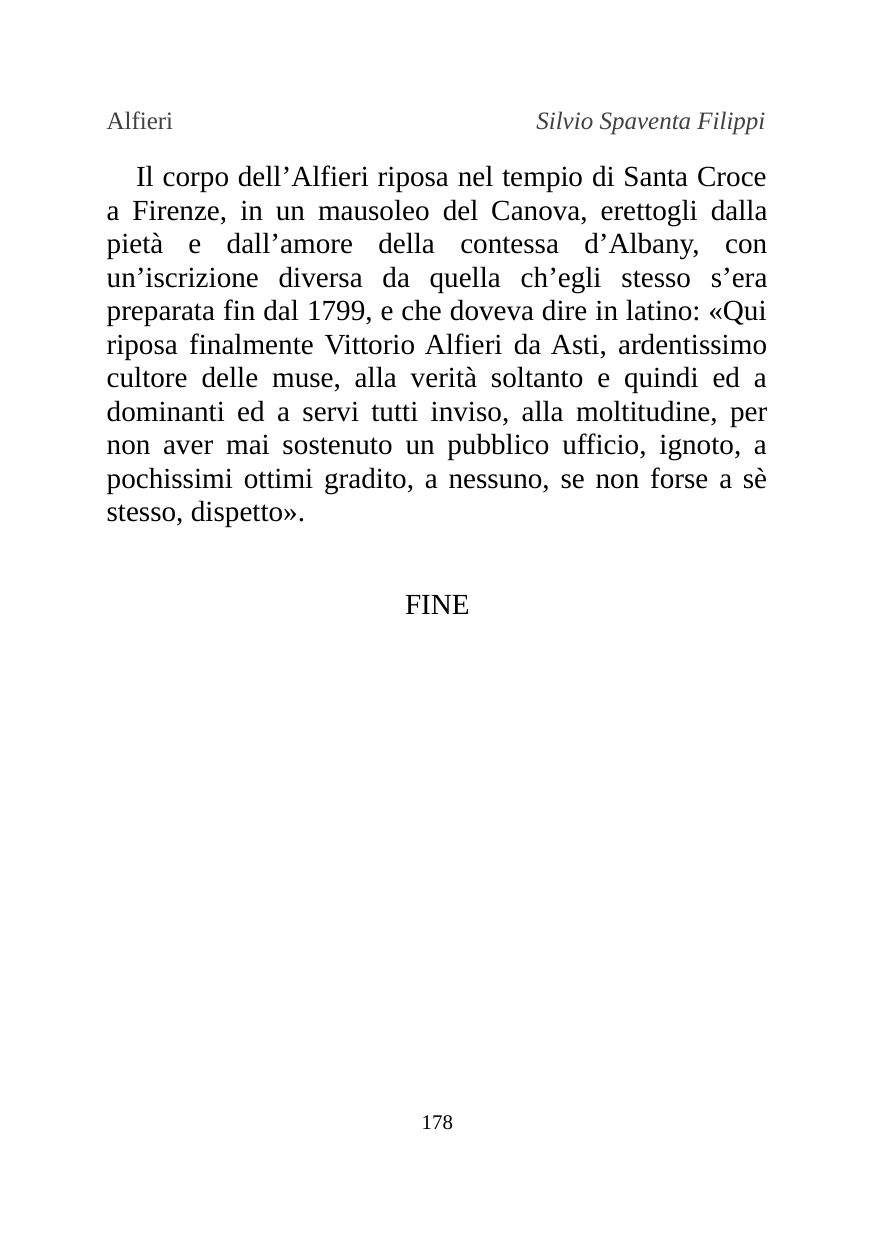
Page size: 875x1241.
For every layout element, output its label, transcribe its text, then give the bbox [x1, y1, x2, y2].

text FINE [106, 587, 768, 621]
text Il corpo dell’Alfieri riposa nel tempio di Santa Croce a Firenze, in un mausoleo del Canova, erettogli dalla pietà e dall’amore della contessa d’Albany, con un’iscrizione diversa da quella ch’egli stesso s’era preparata fin dal 1799, e che doveva dire in latino: «Qui riposa finalmente Vittorio Alfieri da Asti, ardentissimo cultore delle muse, alla verità soltanto e quindi ed a dominanti ed a servi tutti inviso, alla moltitudine, per non aver mai sostenuto un pubblico ufficio, ignoto, a pochissimi ottimi gradito, a nessuno, se non forse a sè stesso, dispetto». [106, 159, 768, 528]
